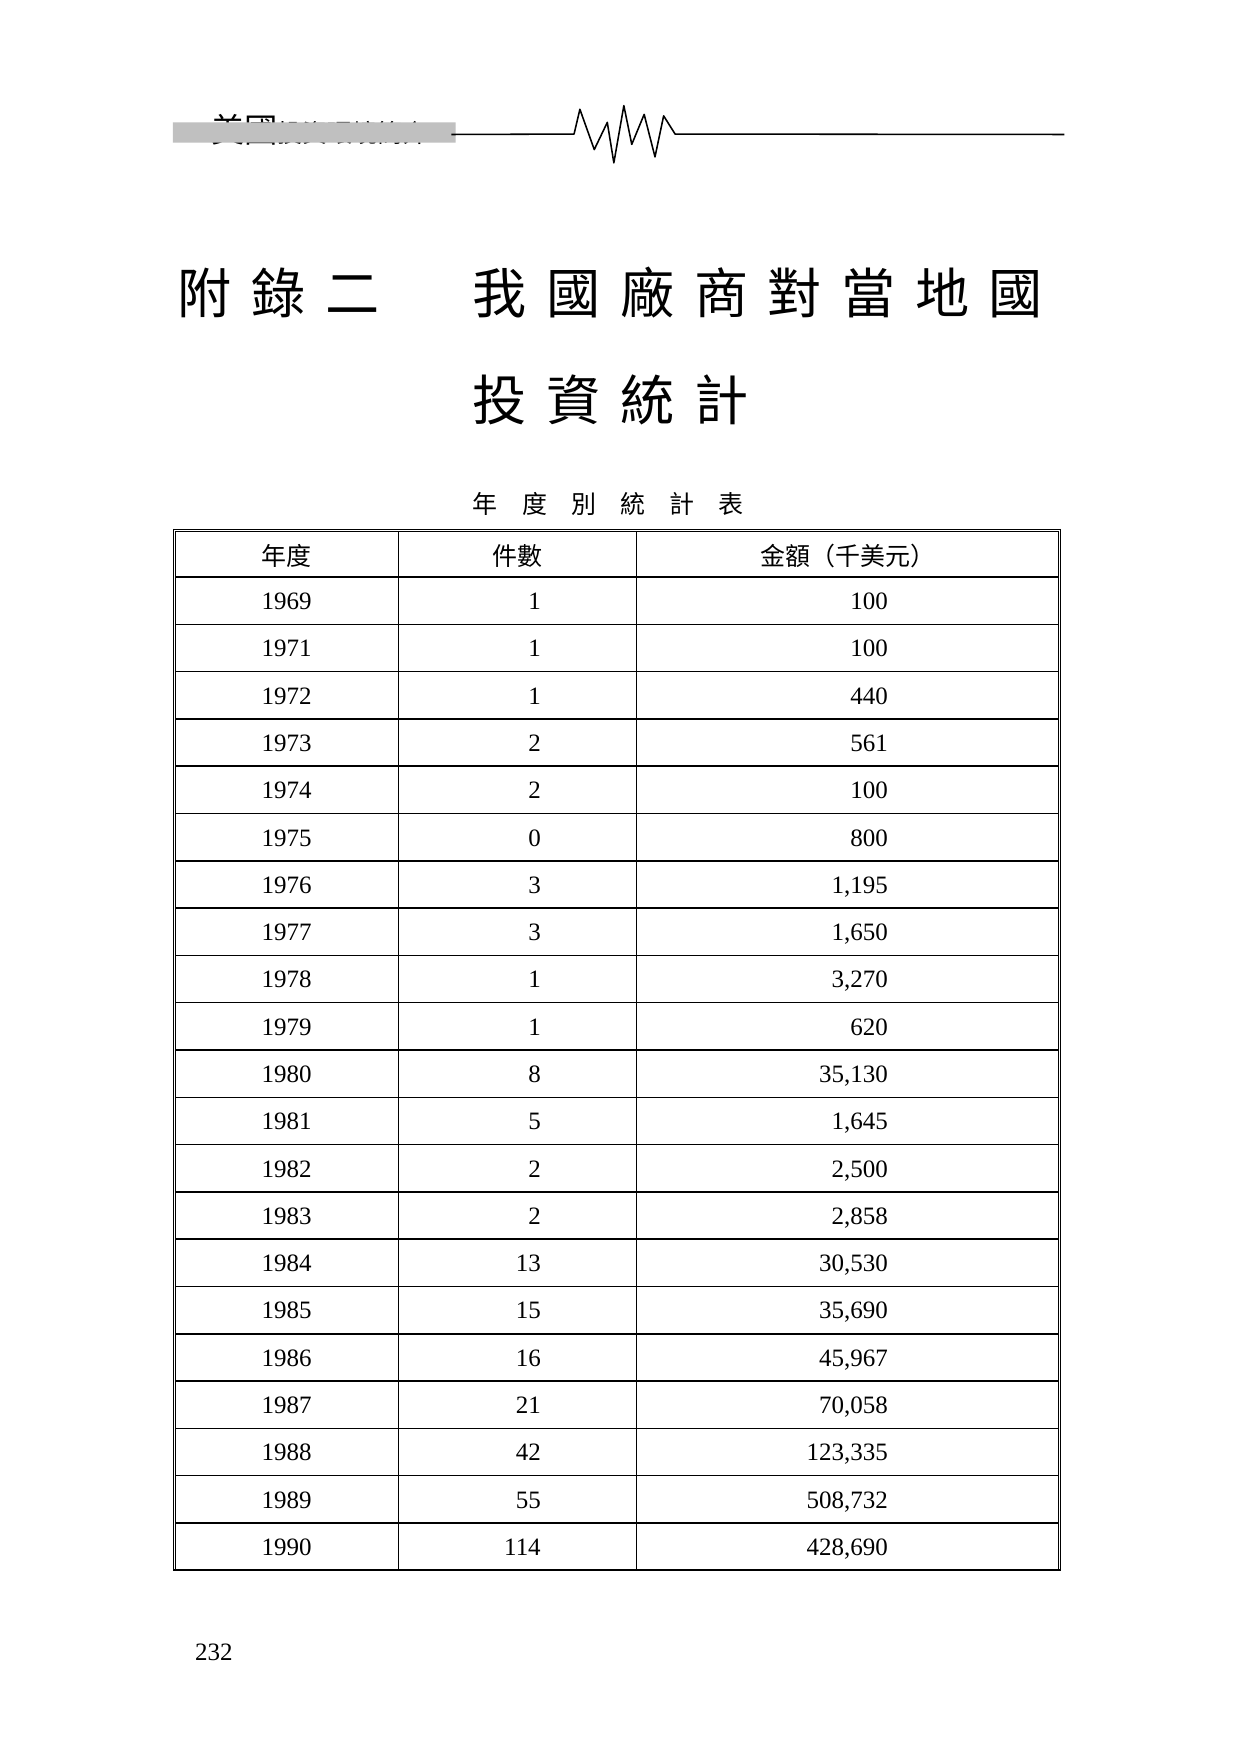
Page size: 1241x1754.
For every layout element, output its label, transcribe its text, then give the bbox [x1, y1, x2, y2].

table_cell 1969 [176, 578, 398, 623]
text 年度別統計表 [178, 475, 1063, 529]
table_cell 2 [399, 767, 636, 813]
table_cell 2 [399, 1193, 636, 1238]
table_cell 1988 [176, 1429, 398, 1475]
table_cell 1984 [176, 1240, 398, 1286]
table_cell 2 [399, 720, 636, 765]
table_cell 2,858 [637, 1193, 1058, 1238]
table_cell 1973 [176, 720, 398, 765]
table_cell 1 [399, 625, 636, 671]
table_cell 100 [637, 625, 1058, 671]
table_cell 100 [637, 578, 1058, 623]
table_cell 70,058 [637, 1382, 1058, 1427]
table_cell 1987 [176, 1382, 398, 1427]
table_cell 1982 [176, 1145, 398, 1191]
table_cell 15 [399, 1287, 636, 1333]
table_header 件數 [399, 532, 636, 576]
table_cell 1,645 [637, 1098, 1058, 1144]
table_cell 428,690 [637, 1524, 1058, 1569]
table_cell 1980 [176, 1051, 398, 1096]
table_cell 1 [399, 578, 636, 623]
table_cell 2 [399, 1145, 636, 1191]
table_cell 123,335 [637, 1429, 1058, 1475]
table_cell 45,967 [637, 1335, 1058, 1380]
table_cell 1 [399, 1003, 636, 1049]
table_cell 35,130 [637, 1051, 1058, 1096]
table_cell 1976 [176, 862, 398, 907]
table_cell 3 [399, 862, 636, 907]
table_cell 1 [399, 956, 636, 1002]
table_cell 1975 [176, 814, 398, 860]
table_header 年度 [176, 532, 398, 576]
table_cell 42 [399, 1429, 636, 1475]
table_cell 16 [399, 1335, 636, 1380]
table_cell 1983 [176, 1193, 398, 1238]
table_cell 1,195 [637, 862, 1058, 907]
table_cell 13 [399, 1240, 636, 1286]
table_cell 1 [399, 672, 636, 718]
table_cell 5 [399, 1098, 636, 1144]
table_cell 1971 [176, 625, 398, 671]
table_cell 0 [399, 814, 636, 860]
table_cell 800 [637, 814, 1058, 860]
table_cell 114 [399, 1524, 636, 1569]
table_cell 35,690 [637, 1287, 1058, 1333]
table_cell 508,732 [637, 1476, 1058, 1522]
table_cell 2,500 [637, 1145, 1058, 1191]
table_cell 1978 [176, 956, 398, 1002]
table_cell 620 [637, 1003, 1058, 1049]
table_cell 30,530 [637, 1240, 1058, 1286]
table_cell 1986 [176, 1335, 398, 1380]
table_cell 21 [399, 1382, 636, 1427]
table_cell 1974 [176, 767, 398, 813]
table_cell 8 [399, 1051, 636, 1096]
table_cell 3 [399, 909, 636, 954]
table_cell 1985 [176, 1287, 398, 1333]
text 附錄二 我國廠商對當地國投資統計 [178, 236, 1063, 450]
table_cell 55 [399, 1476, 636, 1522]
table_cell 1,650 [637, 909, 1058, 954]
table_cell 3,270 [637, 956, 1058, 1002]
table_cell 1989 [176, 1476, 398, 1522]
table_cell 1981 [176, 1098, 398, 1144]
table_cell 561 [637, 720, 1058, 765]
table_cell 100 [637, 767, 1058, 813]
table_header 金額（千美元） [637, 532, 1058, 576]
table_cell 1979 [176, 1003, 398, 1049]
table_cell 440 [637, 672, 1058, 718]
table_cell 1990 [176, 1524, 398, 1569]
table_cell 1972 [176, 672, 398, 718]
table_cell 1977 [176, 909, 398, 954]
